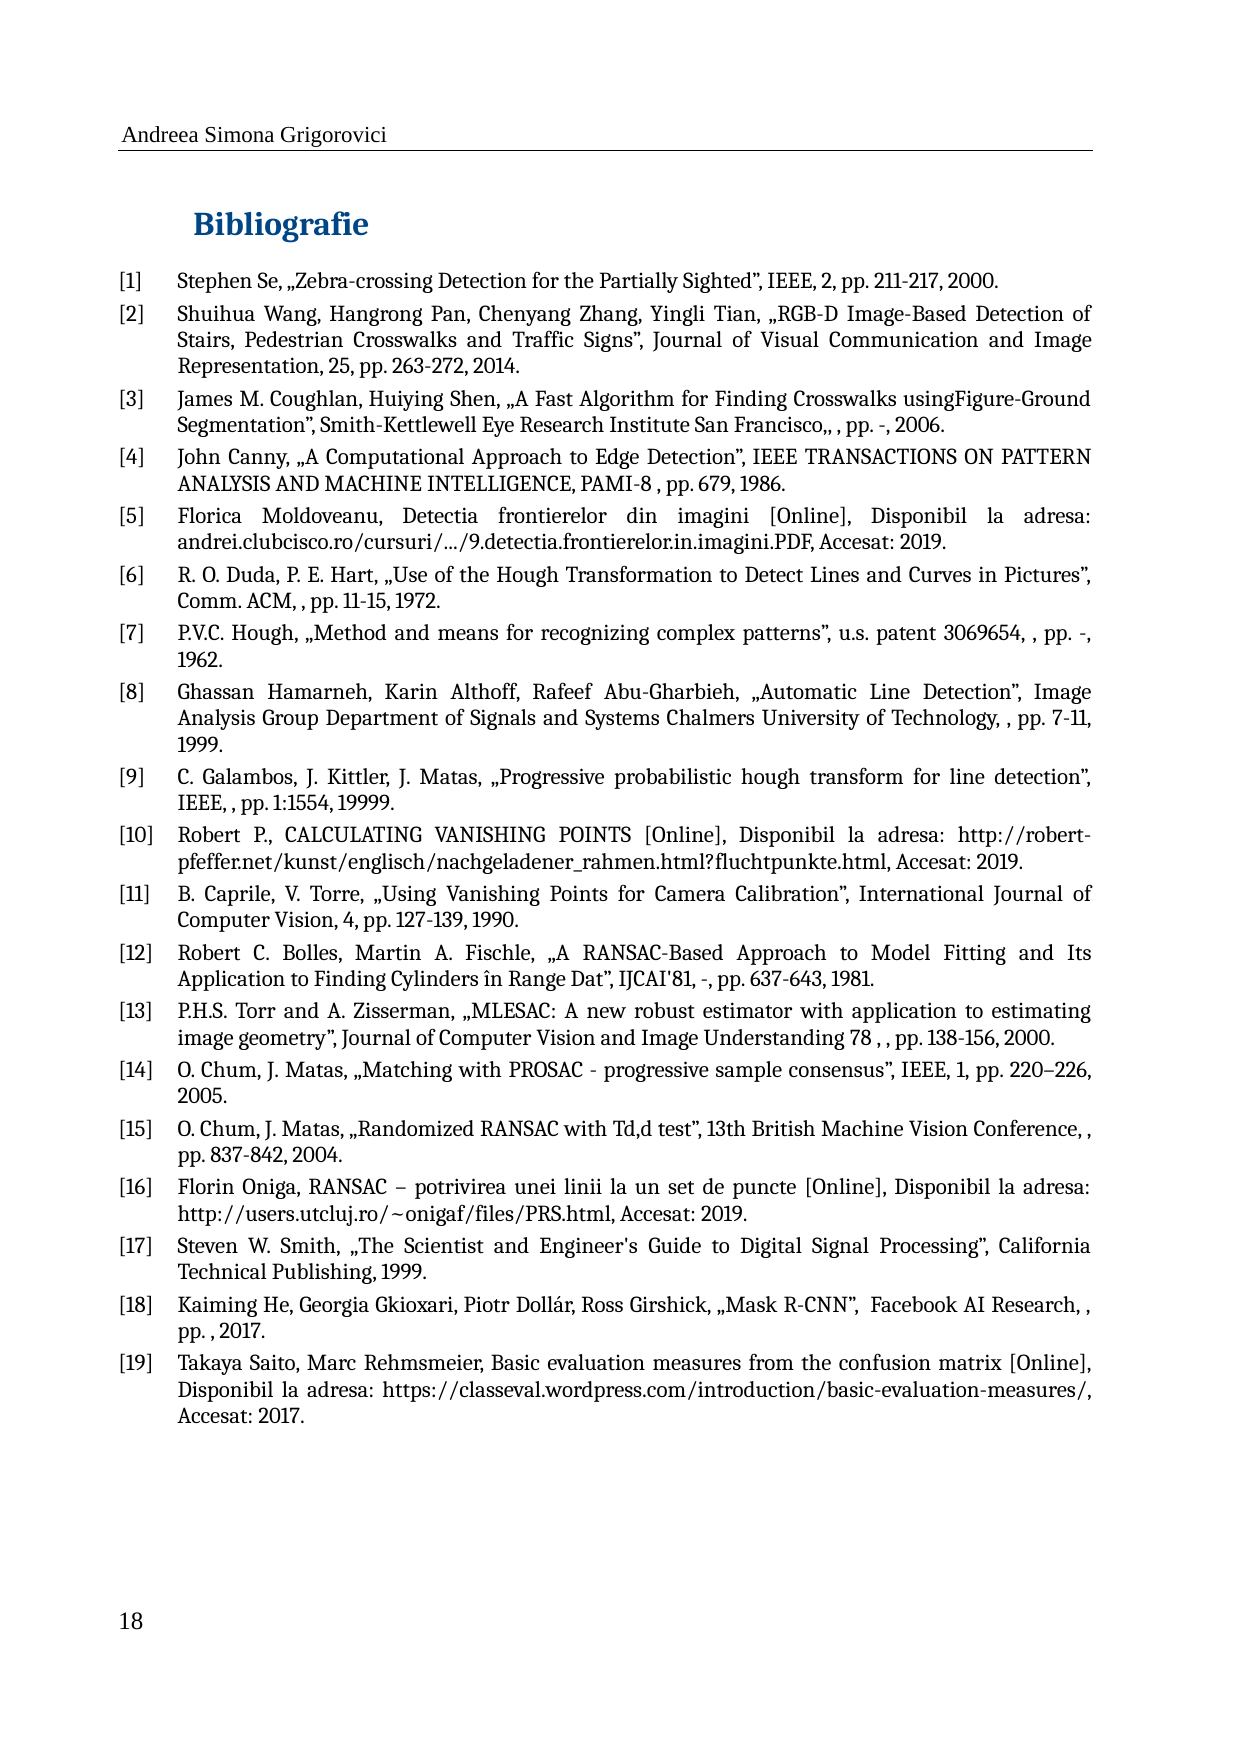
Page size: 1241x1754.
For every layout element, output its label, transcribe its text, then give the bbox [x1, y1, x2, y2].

text [13] P.H.S. Torr and A. Zisserman, „MLESAC: A new robust estimator with application to estimating image geometry”, Journal of Computer Vision and Image Understanding 78 , , pp. 138-156, 2000. [118, 998, 1093, 1051]
text [2] Shuihua Wang, Hangrong Pan, Chenyang Zhang, Yingli Tian, „RGB-D Image-Based Detection of Stairs, Pedestrian Crosswalks and Traffic Signs”, Journal of Visual Communication and Image Representation, 25, pp. 263-272, 2014. [118, 300, 1093, 379]
text [5] Florica Moldoveanu, Detectia frontierelor din imagini [Online], Disponibil la adresa: andrei.clubcisco.ro/cursuri/.../9.detectia.frontierelor.in.imagini.PDF, Accesat: 2019. [118, 503, 1093, 555]
text [12] Robert C. Bolles, Martin A. Fischle, „A RANSAC-Based Approach to Model Fitting and Its Application to Finding Cylinders în Range Dat”, IJCAI'81, -, pp. 637-643, 1981. [118, 939, 1093, 992]
text [16] Florin Oniga, RANSAC – potrivirea unei linii la un set de puncte [Online], Disponibil la adresa: http://users.utcluj.ro/~onigaf/files/PRS.html, Accesat: 2019. [118, 1174, 1093, 1227]
text [9] C. Galambos, J. Kittler, J. Matas, „Progressive probabilistic hough transform for line detection”, IEEE, , pp. 1:1554, 19999. [118, 764, 1093, 816]
text [4] John Canny, „A Computational Approach to Edge Detection”, IEEE TRANSACTIONS ON PATTERN ANALYSIS AND MACHINE INTELLIGENCE, PAMI-8 , pp. 679, 1986. [118, 444, 1093, 497]
text [15] O. Chum, J. Matas, „Randomized RANSAC with Td,d test”, 13th British Machine Vision Conference, , pp. 837-842, 2004. [118, 1116, 1093, 1168]
subtitle Bibliografie [118, 205, 1093, 243]
text [19] Takaya Saito, Marc Rehmsmeier, Basic evaluation measures from the confusion matrix [Online], Disponibil la adresa: https://classeval.wordpress.com/introduction/basic-evaluation-measures/, Accesat: 2017. [118, 1350, 1093, 1429]
text [3] James M. Coughlan, Huiying Shen, „A Fast Algorithm for Finding Crosswalks usingFigure-Ground Segmentation”, Smith-Kettlewell Eye Research Institute San Francisco,, , pp. -, 2006. [118, 385, 1093, 438]
text [1] Stephen Se, „Zebra-crossing Detection for the Partially Sighted”, IEEE, 2, pp. 211-217, 2000. [118, 268, 1093, 294]
text [7] P.V.C. Hough, „Method and means for recognizing complex patterns”, u.s. patent 3069654, , pp. -, 1962. [118, 620, 1093, 673]
text [6] R. O. Duda, P. E. Hart, „Use of the Hough Transformation to Detect Lines and Curves in Pictures”, Comm. ACM, , pp. 11-15, 1972. [118, 561, 1093, 614]
text [14] O. Chum, J. Matas, „Matching with PROSAC - progressive sample consensus”, IEEE, 1, pp. 220–226, 2005. [118, 1057, 1093, 1109]
text [17] Steven W. Smith, „The Scientist and Engineer's Guide to Digital Signal Processing”, California Technical Publishing, 1999. [118, 1233, 1093, 1286]
text [18] Kaiming He, Georgia Gkioxari, Piotr Dollár, Ross Girshick, „Mask R-CNN”, Facebook AI Research, , pp. , 2017. [118, 1291, 1093, 1344]
text [11] B. Caprile, V. Torre, „Using Vanishing Points for Camera Calibration”, International Journal of Computer Vision, 4, pp. 127-139, 1990. [118, 881, 1093, 934]
text [10] Robert P., CALCULATING VANISHING POINTS [Online], Disponibil la adresa: http://robert-pfeffer.net/kunst/englisch/nachgeladener_rahmen.html?fluchtpunkte.html, Accesat: 2019. [118, 822, 1093, 875]
text [8] Ghassan Hamarneh, Karin Althoff, Rafeef Abu-Gharbieh, „Automatic Line Detection”, Image Analysis Group Department of Signals and Systems Chalmers University of Technology, , pp. 7-11, 1999. [118, 679, 1093, 758]
